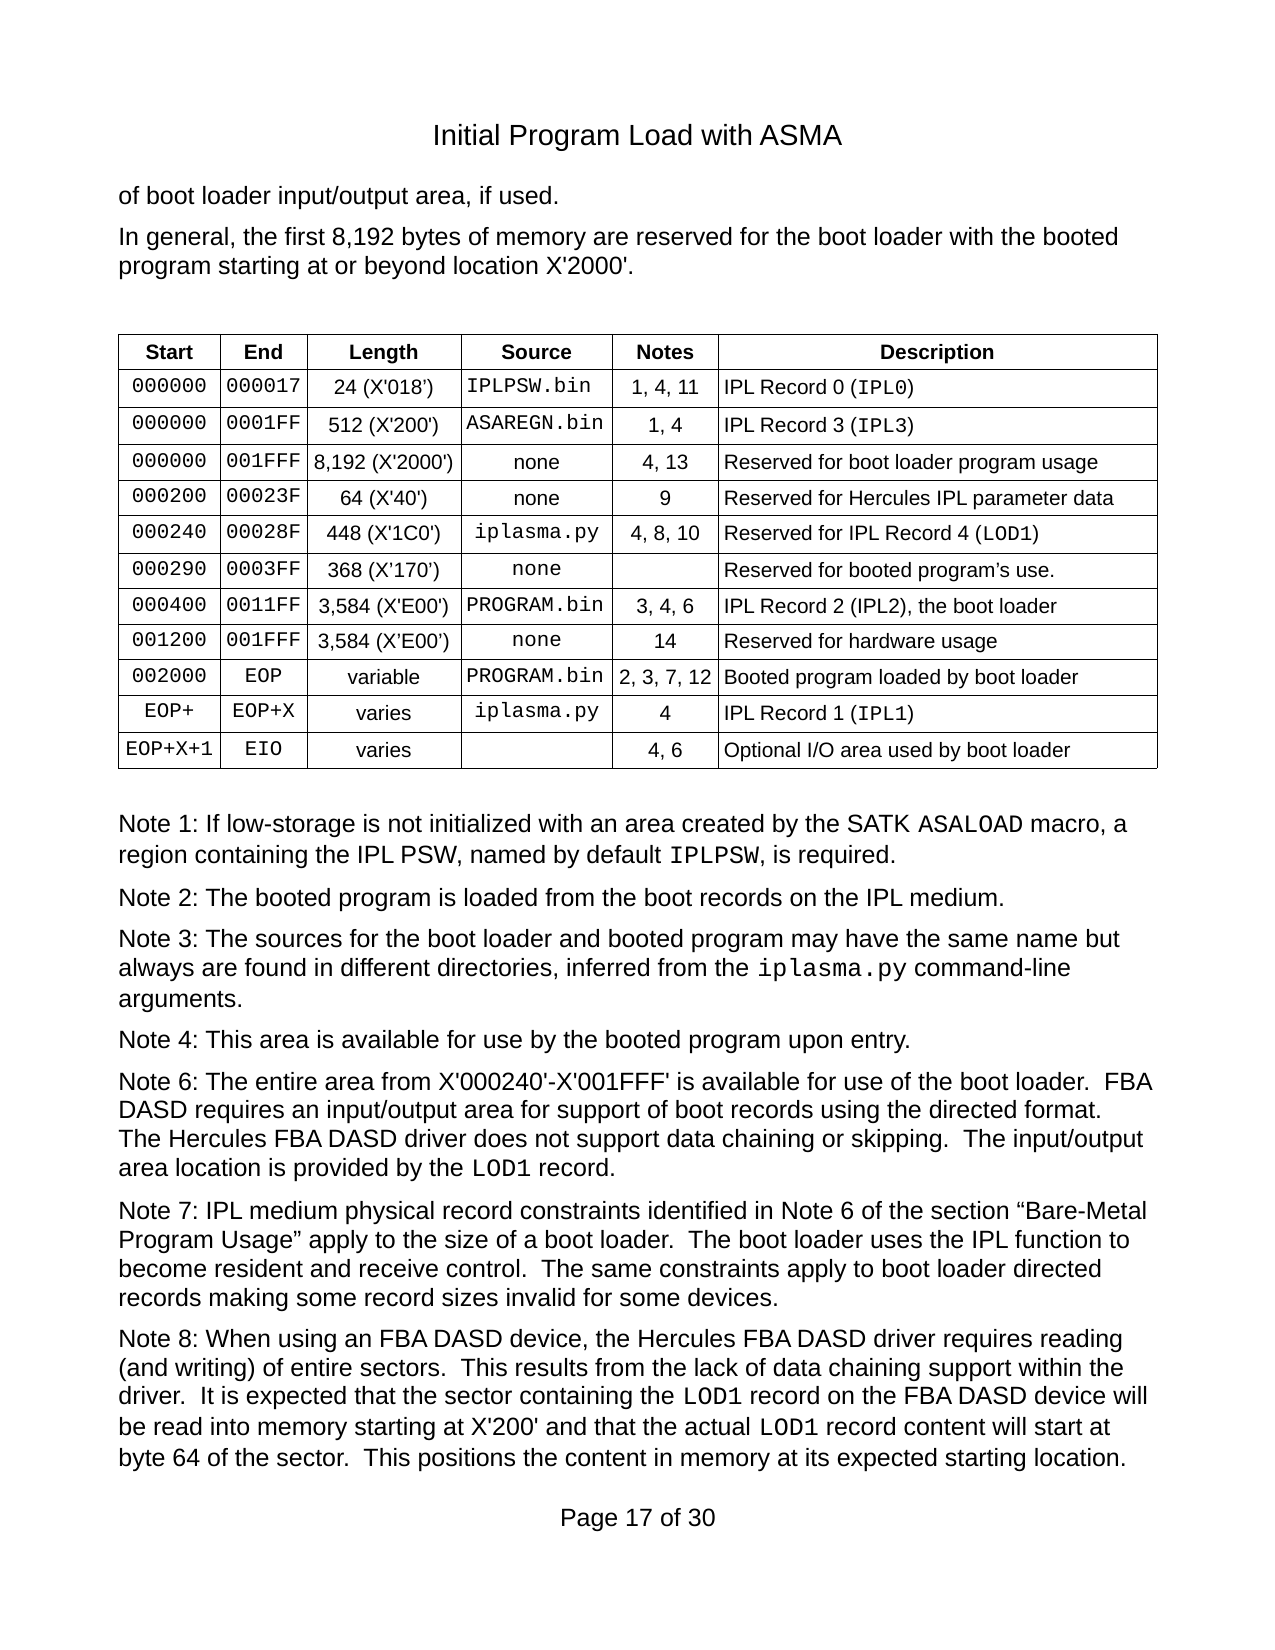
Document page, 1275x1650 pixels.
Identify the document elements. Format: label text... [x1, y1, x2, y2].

table_cell none [462, 625, 612, 659]
table_cell iplasma.py [462, 696, 612, 732]
text Note 4: This area is available for use by the booted program upon entry. [118, 1025, 1157, 1054]
text Note 2: The booted program is loaded from the boot records on the IPL medium. [118, 883, 1157, 912]
table_cell 4 [613, 696, 718, 732]
table_cell 448 (X'1C0') [308, 516, 461, 552]
table_cell 0003FF [221, 554, 307, 588]
table_header Source [462, 335, 612, 369]
table_cell 001FFF [221, 445, 307, 479]
table_cell EOP+X+1 [119, 733, 220, 767]
table_cell PROGRAM.bin [462, 589, 612, 623]
table_cell [613, 554, 718, 588]
table_cell 64 (X'40') [308, 481, 461, 515]
table_cell 4, 8, 10 [613, 516, 718, 552]
table_cell 9 [613, 481, 718, 515]
table_cell 14 [613, 625, 718, 659]
text Note 3: The sources for the boot loader and booted program may have the same name but always are found in different directories, inferred from the iplasma.py command-line arguments. [118, 924, 1157, 1013]
table_cell Reserved for booted program’s use. [719, 554, 1157, 588]
table_cell 2, 3, 7, 12 [613, 660, 718, 694]
table_cell IPL Record 3 (IPL3) [719, 408, 1157, 444]
table_header End [221, 335, 307, 369]
text of boot loader input/output area, if used. [118, 181, 1157, 210]
table_header Notes [613, 335, 718, 369]
table_cell 24 (X'018’) [308, 370, 461, 407]
table_cell 1, 4 [613, 408, 718, 444]
table_cell 000017 [221, 370, 307, 407]
table_cell 001200 [119, 625, 220, 659]
table_cell 000000 [119, 408, 220, 444]
text Note 7: IPL medium physical record constraints identified in Note 6 of the section “Bare-Metal Program Usage” apply to the size of a boot loader. The boot loader uses the IPL function to become resident and receive control. The same constraints apply to boot loader directed records making some record sizes invalid for some devices. [118, 1196, 1157, 1311]
table_cell Booted program loaded by boot loader [719, 660, 1157, 694]
table_cell EOP+X [221, 696, 307, 732]
table_cell 000240 [119, 516, 220, 552]
table_cell EIO [221, 733, 307, 767]
table_cell 000200 [119, 481, 220, 515]
table_cell 0011FF [221, 589, 307, 623]
table_cell EOP+ [119, 696, 220, 732]
table_cell 3,584 (X’E00’) [308, 625, 461, 659]
table_cell 00023F [221, 481, 307, 515]
table_cell 3,584 (X'E00') [308, 589, 461, 623]
table_cell IPL Record 0 (IPL0) [719, 370, 1157, 407]
table_cell 001FFF [221, 625, 307, 659]
table_cell 4, 6 [613, 733, 718, 767]
table_cell Reserved for hardware usage [719, 625, 1157, 659]
table_cell ASAREGN.bin [462, 408, 612, 444]
table_cell 8,192 (X'2000') [308, 445, 461, 479]
table_cell iplasma.py [462, 516, 612, 552]
table_cell IPLPSW.bin [462, 370, 612, 407]
table_cell none [462, 481, 612, 515]
table_cell Optional I/O area used by boot loader [719, 733, 1157, 767]
table_cell 512 (X'200') [308, 408, 461, 444]
table_cell 4, 13 [613, 445, 718, 479]
table_cell 002000 [119, 660, 220, 694]
table_cell none [462, 445, 612, 479]
table_cell 368 (X’170’) [308, 554, 461, 588]
table_header Description [719, 335, 1157, 369]
table_cell 1, 4, 11 [613, 370, 718, 407]
table_header Start [119, 335, 220, 369]
table_cell 000000 [119, 445, 220, 479]
table_cell varies [308, 696, 461, 732]
table_cell EOP [221, 660, 307, 694]
table_cell 3, 4, 6 [613, 589, 718, 623]
table_cell 000290 [119, 554, 220, 588]
text Note 6: The entire area from X'000240'-X'001FFF' is available for use of the boot loader. FBA DASD requires an input/output area for support of boot records using the directed format. The Hercules FBA DASD driver does not support data chaining or skipping. The input/output area location is provided by the LOD1 record. [118, 1067, 1157, 1184]
table_cell [462, 733, 612, 767]
table_cell IPL Record 2 (IPL2), the boot loader [719, 589, 1157, 623]
table_cell 0001FF [221, 408, 307, 444]
table_cell 00028F [221, 516, 307, 552]
table_cell IPL Record 1 (IPL1) [719, 696, 1157, 732]
table_cell none [462, 554, 612, 588]
text In general, the first 8,192 bytes of memory are reserved for the boot loader with the booted program starting at or beyond location X'2000'. [118, 222, 1157, 280]
table_cell Reserved for IPL Record 4 (LOD1) [719, 516, 1157, 552]
table_cell variable [308, 660, 461, 694]
table_cell 000000 [119, 370, 220, 407]
text Note 1: If low-storage is not initialized with an area created by the SATK ASALOAD macro, a region containing the IPL PSW, named by default IPLPSW, is required. [118, 809, 1157, 871]
table_cell varies [308, 733, 461, 767]
text Note 8: When using an FBA DASD device, the Hercules FBA DASD driver requires reading (and writing) of entire sectors. This results from the lack of data chaining support within the driver. It is expected that the sector containing the LOD1 record on the FBA DASD device will be read into memory starting at X'200' and that the actual LOD1 record content will start at byte 64 of the sector. This positions the content in memory at its expected starting location. [118, 1324, 1157, 1472]
table_cell Reserved for boot loader program usage [719, 445, 1157, 479]
table_cell Reserved for Hercules IPL parameter data [719, 481, 1157, 515]
table_header Length [308, 335, 461, 369]
table_cell 000400 [119, 589, 220, 623]
table_cell PROGRAM.bin [462, 660, 612, 694]
